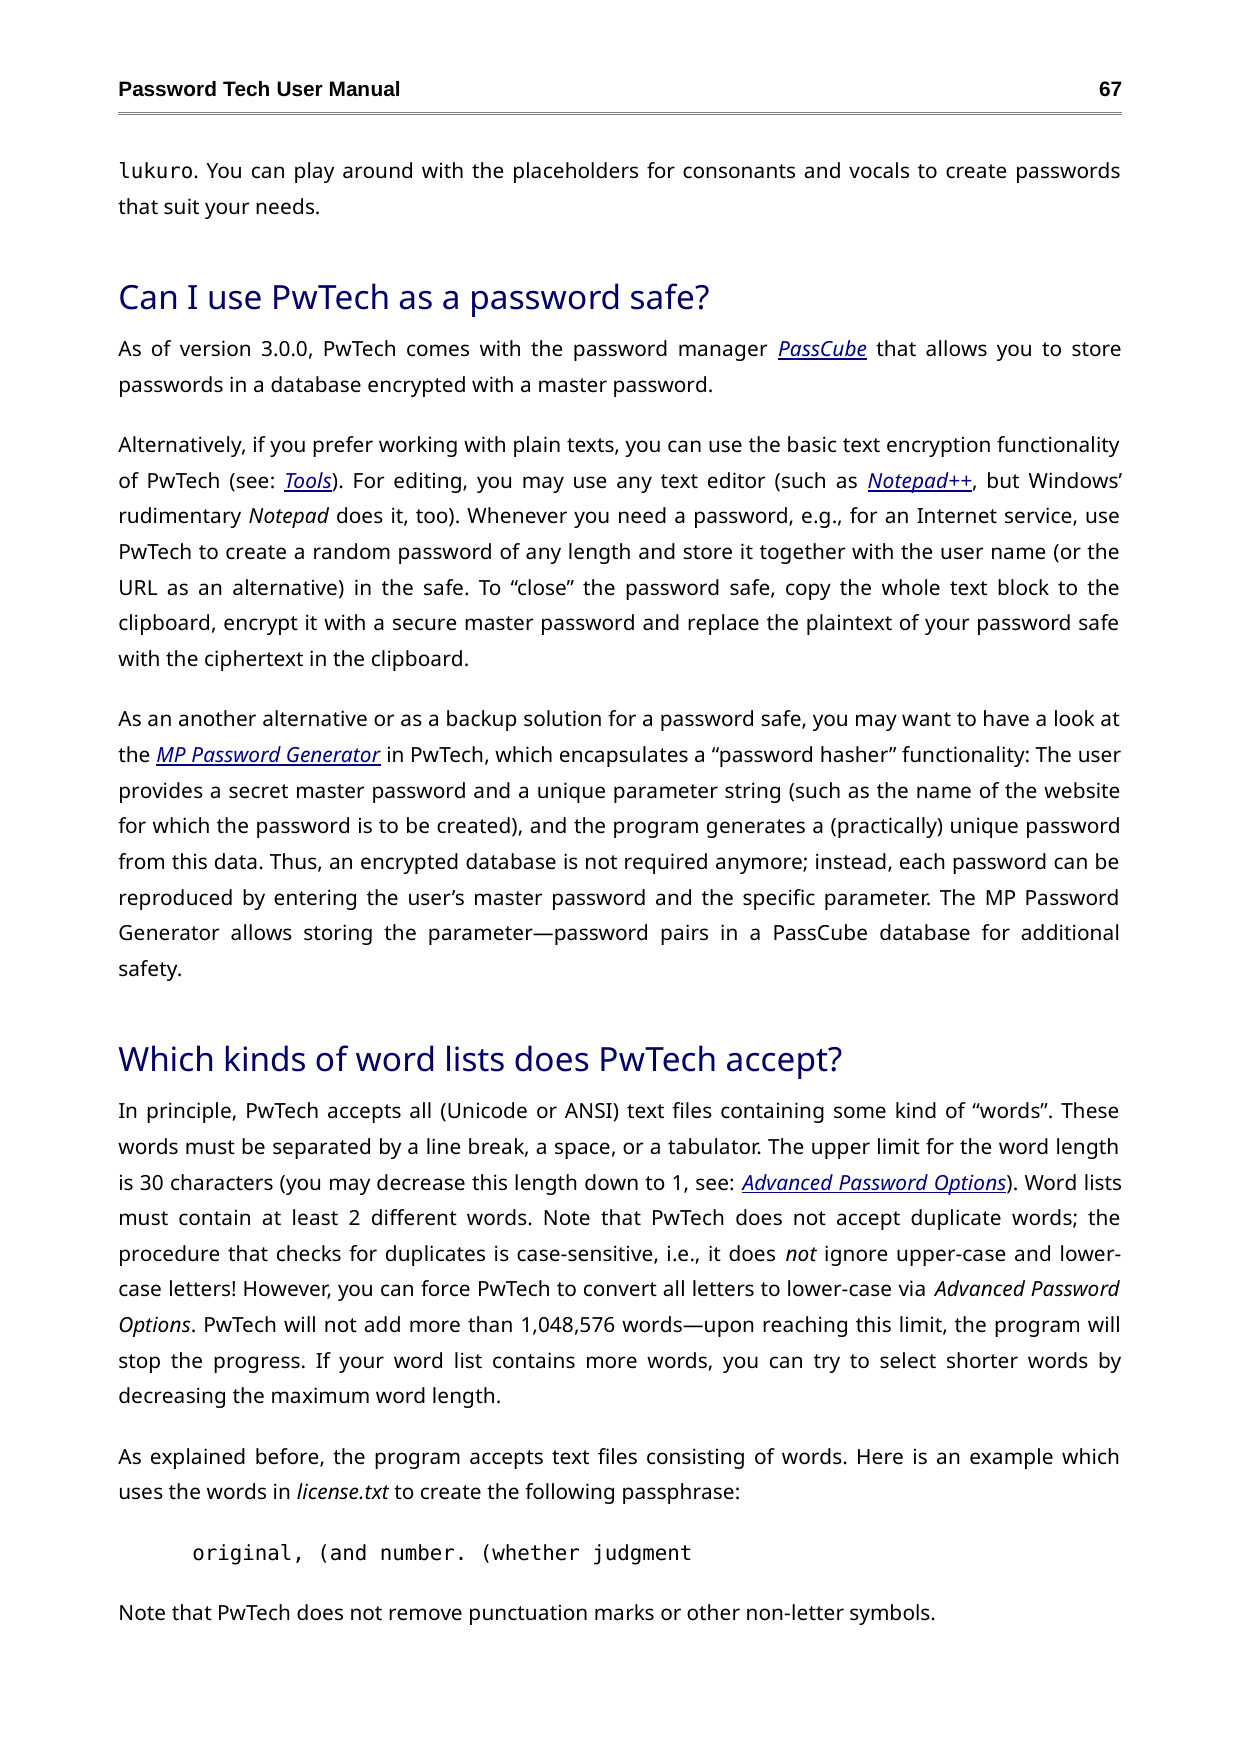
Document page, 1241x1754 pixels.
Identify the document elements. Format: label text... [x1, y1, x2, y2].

text Alternatively, if you prefer working with plain texts, you can use the basic text encryption functionality of PwTech (see: Tools). For editing, you may use any text editor (such as Notepad++, but Windows’ rudimentary Notepad does it, too). Whenever you need a password, e.g., for an Internet service, use PwTech to create a random password of any length and store it together with the user name (or the URL as an alternative) in the safe. To “close” the password safe, copy the whole text block to the clipboard, encrypt it with a secure master password and replace the plaintext of your password safe with the ciphertext in the clipboard. [118, 430, 1122, 672]
text As explained before, the program accepts text files consisting of words. Here is an example which uses the words in license.txt to create the following passphrase: [118, 1442, 1122, 1506]
subtitle Which kinds of word lists does PwTech accept? [118, 1035, 1122, 1081]
text As of version 3.0.0, PwTech comes with the password manager PassCube that allows you to store passwords in a database encrypted with a master password. [118, 334, 1122, 398]
text lukuro. You can play around with the placeholders for consonants and vocals to create passwords that suit your needs. [118, 156, 1122, 220]
subtitle Can I use PwTech as a password safe? [118, 273, 1122, 319]
text In principle, PwTech accepts all (Unicode or ANSI) text files containing some kind of “words”. These words must be separated by a line break, a space, or a tabulator. The upper limit for the word length is 30 characters (you may decrease this length down to 1, see: Advanced Password Options). Word lists must contain at least 2 different words. Note that PwTech does not accept duplicate words; the procedure that checks for duplicates is case-sensitive, i.e., it does not ignore upper-case and lower-case letters! However, you can force PwTech to convert all letters to lower-case via Advanced Password Options. PwTech will not add more than 1,048,576 words—upon reaching this limit, the program will stop the progress. If your word list contains more words, you can try to select shorter words by decreasing the maximum word length. [118, 1096, 1122, 1410]
text As an another alternative or as a backup solution for a password safe, you may want to have a look at the MP Password Generator in PwTech, which encapsulates a “password hasher” functionality: The user provides a secret master password and a unique parameter string (such as the name of the website for which the password is to be created), and the program generates a (practically) unique password from this data. Thus, an encrypted database is not required anymore; instead, each password can be reproduced by entering the user’s master password and the specific parameter. The MP Password Generator allows storing the parameter—password pairs in a PassCube database for additional safety. [118, 704, 1122, 982]
text Note that PwTech does not remove punctuation marks or other non-letter symbols. [118, 1598, 1122, 1627]
text original, (and number. (whether judgment [118, 1538, 1122, 1566]
